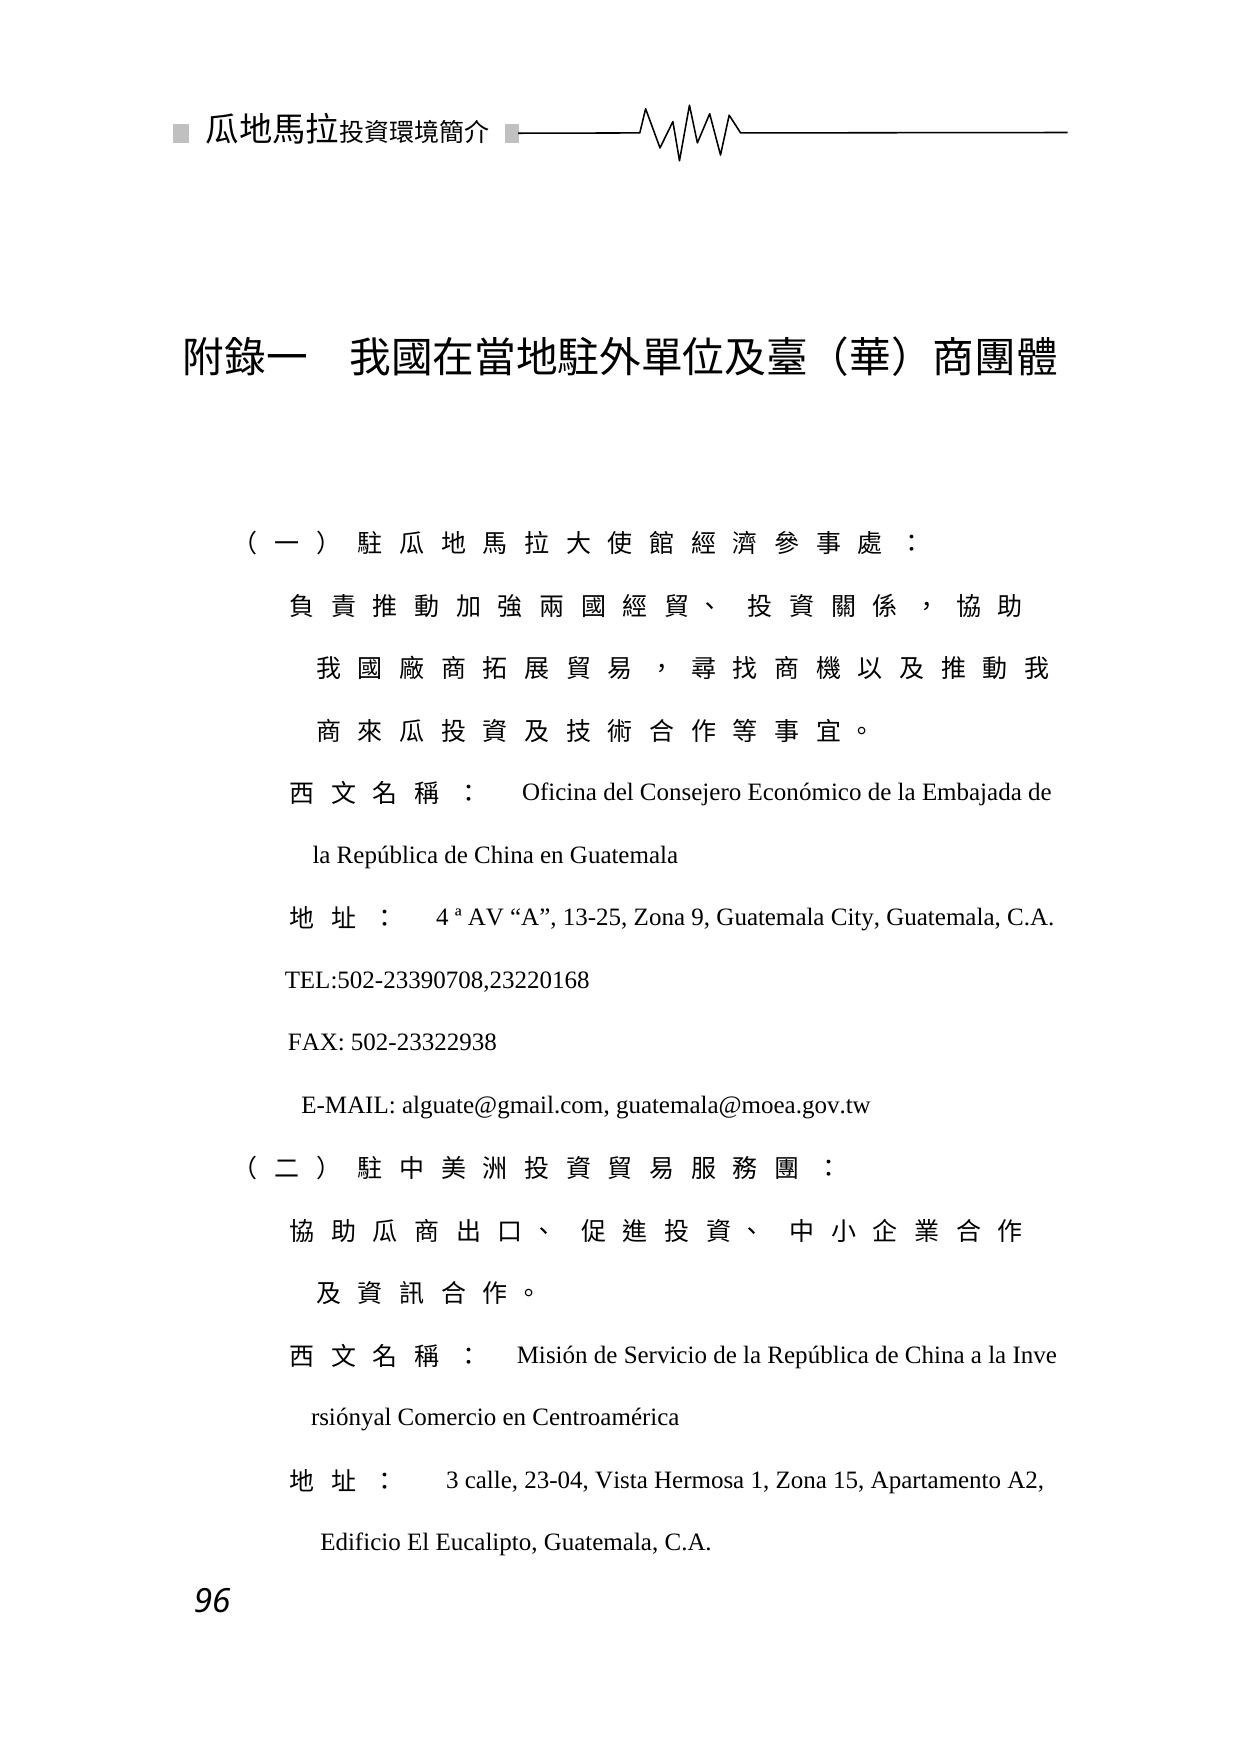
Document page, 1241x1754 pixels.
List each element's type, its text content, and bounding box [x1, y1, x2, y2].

text FAX: 502-23322938 [207, 1000, 1058, 1063]
text （二）駐中美洲投資貿易服務團： [207, 1125, 1058, 1188]
text 西文名稱：Oficina del Consejero Económico de la Embajada de la República de China en Guatemala [207, 750, 1058, 875]
text 負責推動加強兩國經貿、投資關係，協助我國廠商拓展貿易，尋找商機以及推動我商來瓜投資及技術合作等事宜。 [207, 563, 1058, 750]
text 協助瓜商出口、促進投資、中小企業合作及資訊合作。 [207, 1188, 1058, 1313]
text TEL:502-23390708,23220168 [207, 938, 1058, 1000]
text （一）駐瓜地馬拉大使館經濟參事處： [207, 500, 1058, 563]
text E-MAIL: alguate@gmail.com, guatemala@moea.gov.tw [207, 1063, 1058, 1125]
text 西文名稱：Misión de Servicio de la República de China a la Inversiónyal Comercio en Centroamérica [207, 1313, 1058, 1438]
text 地址：4 ª AV “A”, 13-25, Zona 9, Guatemala City, Guatemala, C.A. [207, 875, 1058, 938]
text 附錄一 我國在當地駐外單位及臺（華）商團體 [183, 313, 1058, 375]
text 地址：3 calle, 23-04, Vista Hermosa 1, Zona 15, Apartamento A2, Edificio El Eucalipto, Guatemala, C.A. [207, 1438, 1058, 1563]
